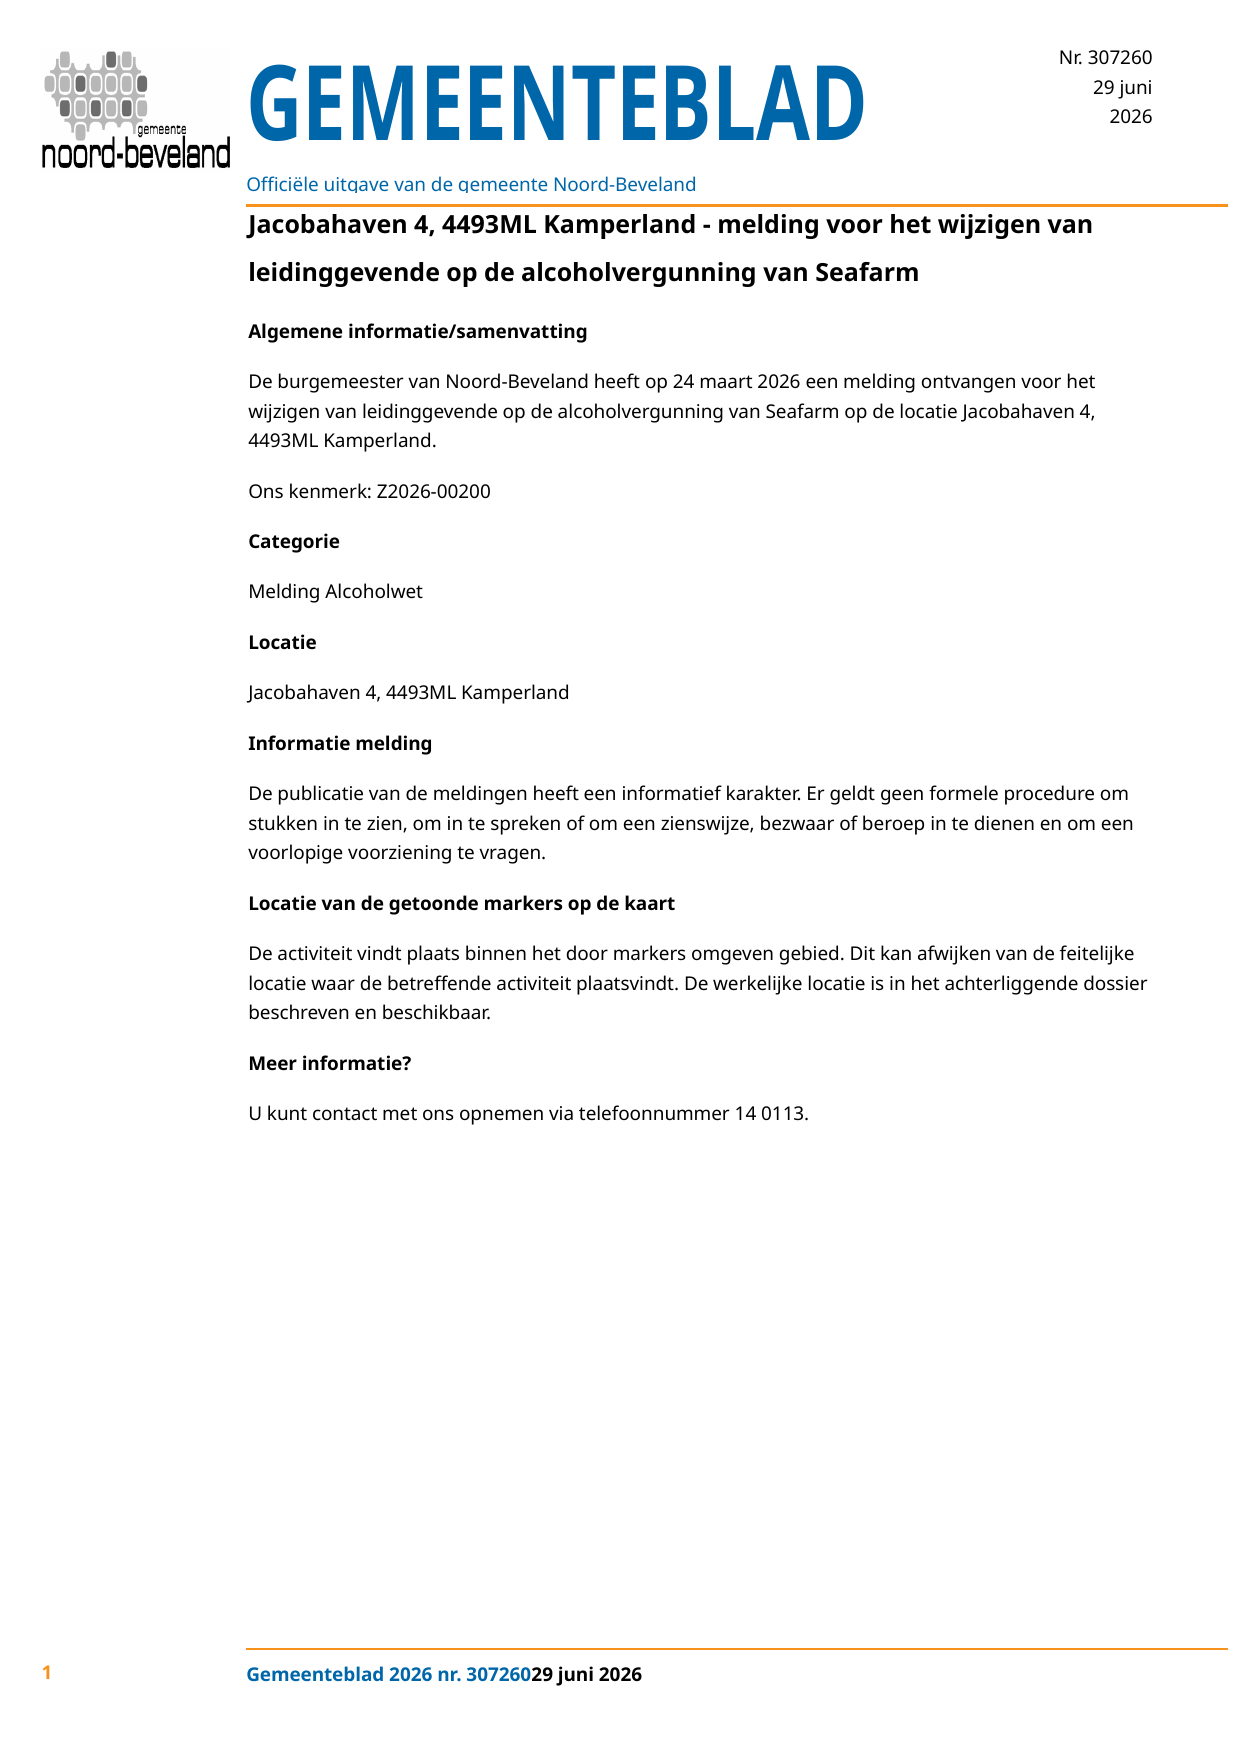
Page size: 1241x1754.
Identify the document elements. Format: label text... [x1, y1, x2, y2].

text Categorie [248, 528, 1152, 554]
text Melding Alcoholwet [248, 579, 1152, 604]
text Jacobahaven 4, 4493ML Kamperland [248, 679, 1152, 705]
text De activiteit vindt plaats binnen het door markers omgeven gebied. Dit kan afwijken van de feitelijke locatie waar de betreffende activiteit plaatsvindt. De werkelijke locatie is in het achterliggende dossier beschreven en beschikbaar. [248, 940, 1152, 1025]
text De publicatie van de meldingen heeft een informatief karakter. Er geldt geen formele procedure om stukken in te zien, om in te spreken of om een zienswijze, bezwaar of beroep in te dienen en om een voorlopige voorziening te vragen. [248, 780, 1152, 865]
text U kunt contact met ons opnemen via telefoonnummer 14 0113. [248, 1100, 1152, 1126]
text Locatie van de getoonde markers op de kaart [248, 890, 1152, 916]
text Informatie melding [248, 730, 1152, 756]
text De burgemeester van Noord-Beveland heeft op 24 maart 2026 een melding ontvangen voor het wijzigen van leidinggevende op de alcoholvergunning van Seafarm op de locatie Jacobahaven 4, 4493ML Kamperland. [248, 368, 1152, 453]
text Ons kenmerk: Z2026-00200 [248, 478, 1152, 504]
text Algemene informatie/samenvatting [248, 318, 1152, 344]
text Locatie [248, 629, 1152, 655]
text Meer informatie? [248, 1050, 1152, 1076]
picture [41, 47, 231, 172]
text Jacobahaven 4, 4493ML Kamperland - melding voor het wijzigen van leidinggevende op de alcoholvergunning van Seafarm [248, 207, 1152, 288]
